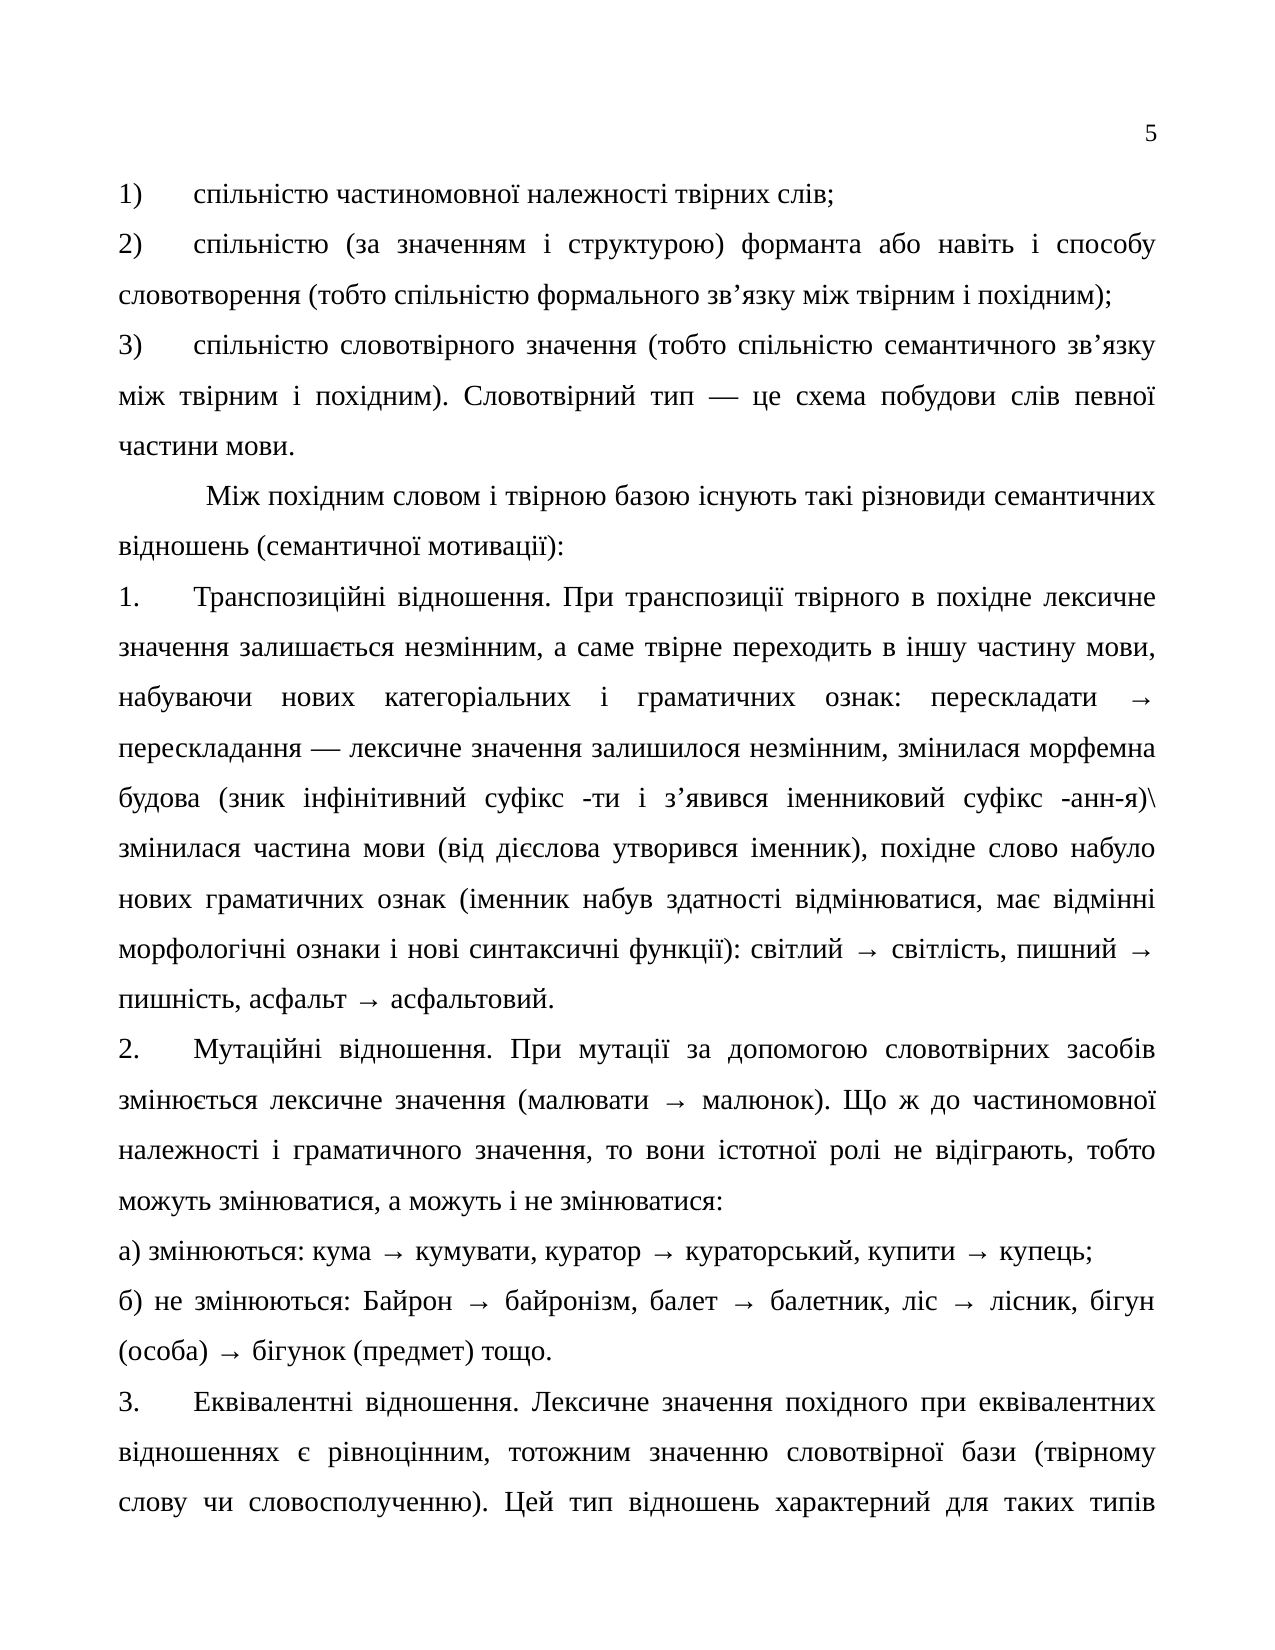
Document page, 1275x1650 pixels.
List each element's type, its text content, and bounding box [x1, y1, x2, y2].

list а) змінюються: кума → кумувати, куратор → кураторський, купити → купець; [118, 1233, 1157, 1266]
list Транспозиційні відношення. При транспозиції твірного в похідне лексичне значення залишається незмінним, а саме твірне переходить в іншу частину мови, набуваючи нових категоріальних і граматичних ознак: перескладати → перескладання — лексичне значення залишилося незмінним, змінилася морфемна будова (зник інфінітивний суфікс -ти і з’явився іменниковий суфікс -анн-я)\ змінилася частина мови (від дієслова утворився іменник), похідне слово набуло нових граматичних ознак (іменник набув здатності відмінюватися, має відмінні морфологічні ознаки і нові синтаксичні функції): світлий → світлість, пишний → пишність, асфальт → асфальтовий. [118, 579, 1157, 1015]
text Між похідним словом і твірною базою існують такі різновиди семантичних відношень (семантичної мотивації): [118, 478, 1157, 562]
list спільністю (за значенням і структурою) форманта або навіть і способу словотворення (тобто спільністю формального зв’язку між твірним і похідним); [118, 227, 1157, 311]
list спільністю словотвірного значення (тобто спільністю семантичного зв’язку між твірним і похідним). Словотвірний тип — це схема побудови слів певної частини мови. [118, 327, 1157, 461]
list Мутаційні відношення. При мутації за допомогою словотвірних засобів змінюється лексичне значення (малювати → малюнок). Що ж до частиномовної належності і граматичного значення, то вони істотної ролі не відіграють, тобто можуть змінюватися, а можуть і не змінюватися: [118, 1032, 1157, 1216]
list б) не змінюються: Байрон → байронізм, балет → балетник, ліс → лісник, бігун (особа) → бігунок (предмет) тощо. [118, 1283, 1157, 1367]
list спільністю частиномовної належності твірних слів; [118, 176, 1157, 210]
list Еквівалентні відношення. Лексичне значення похідного при еквівалентних відношеннях є рівноцінним, тотожним значенню словотвірної бази (твірному слову чи словосполученню). Цей тип відношень характерний для таких типів [118, 1384, 1157, 1518]
